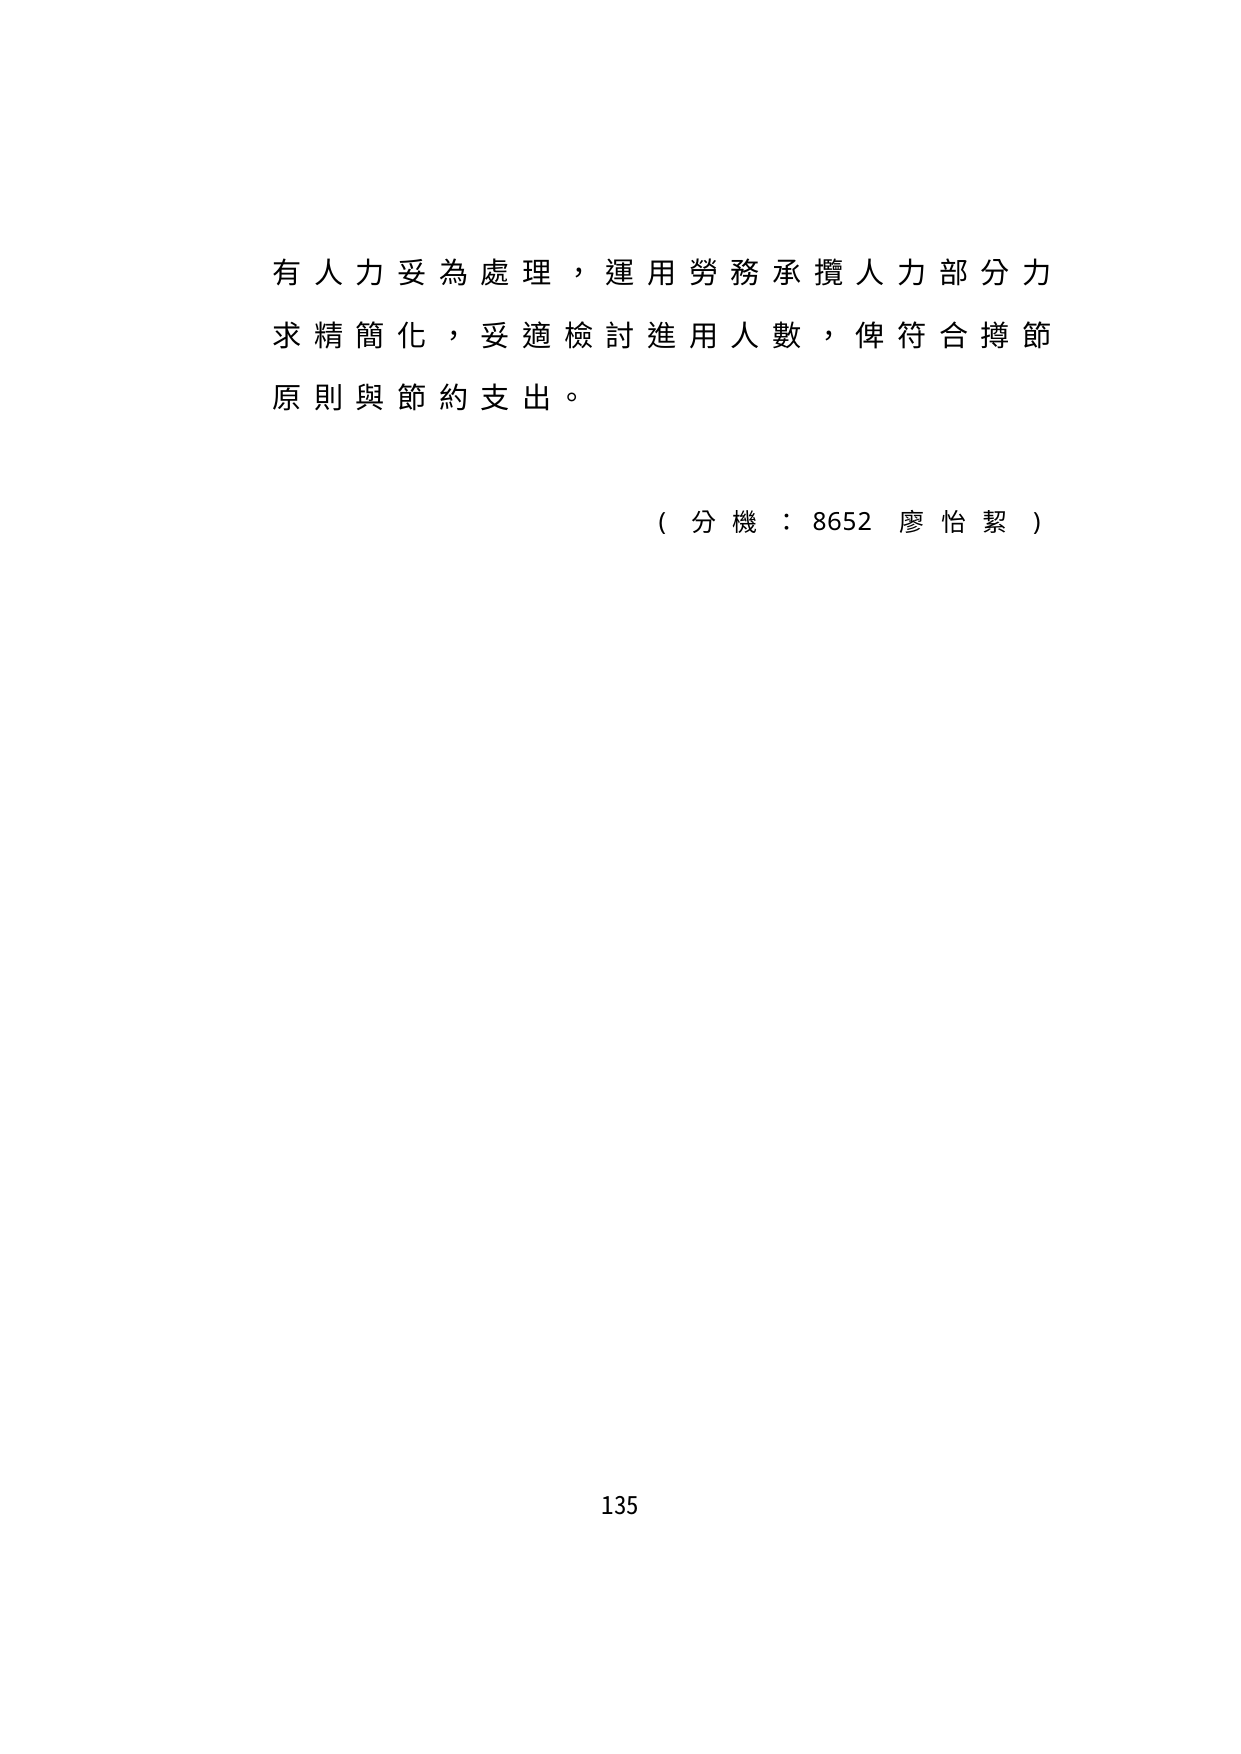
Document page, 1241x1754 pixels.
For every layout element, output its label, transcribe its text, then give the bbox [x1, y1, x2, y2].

text 有人力妥為處理，運用勞務承攬人力部分力求精簡化，妥適檢討進用人數，俾符合撙節原則與節約支出。 [242, 229, 1058, 417]
text (分機：8652 廖怡絜) [183, 479, 1058, 542]
